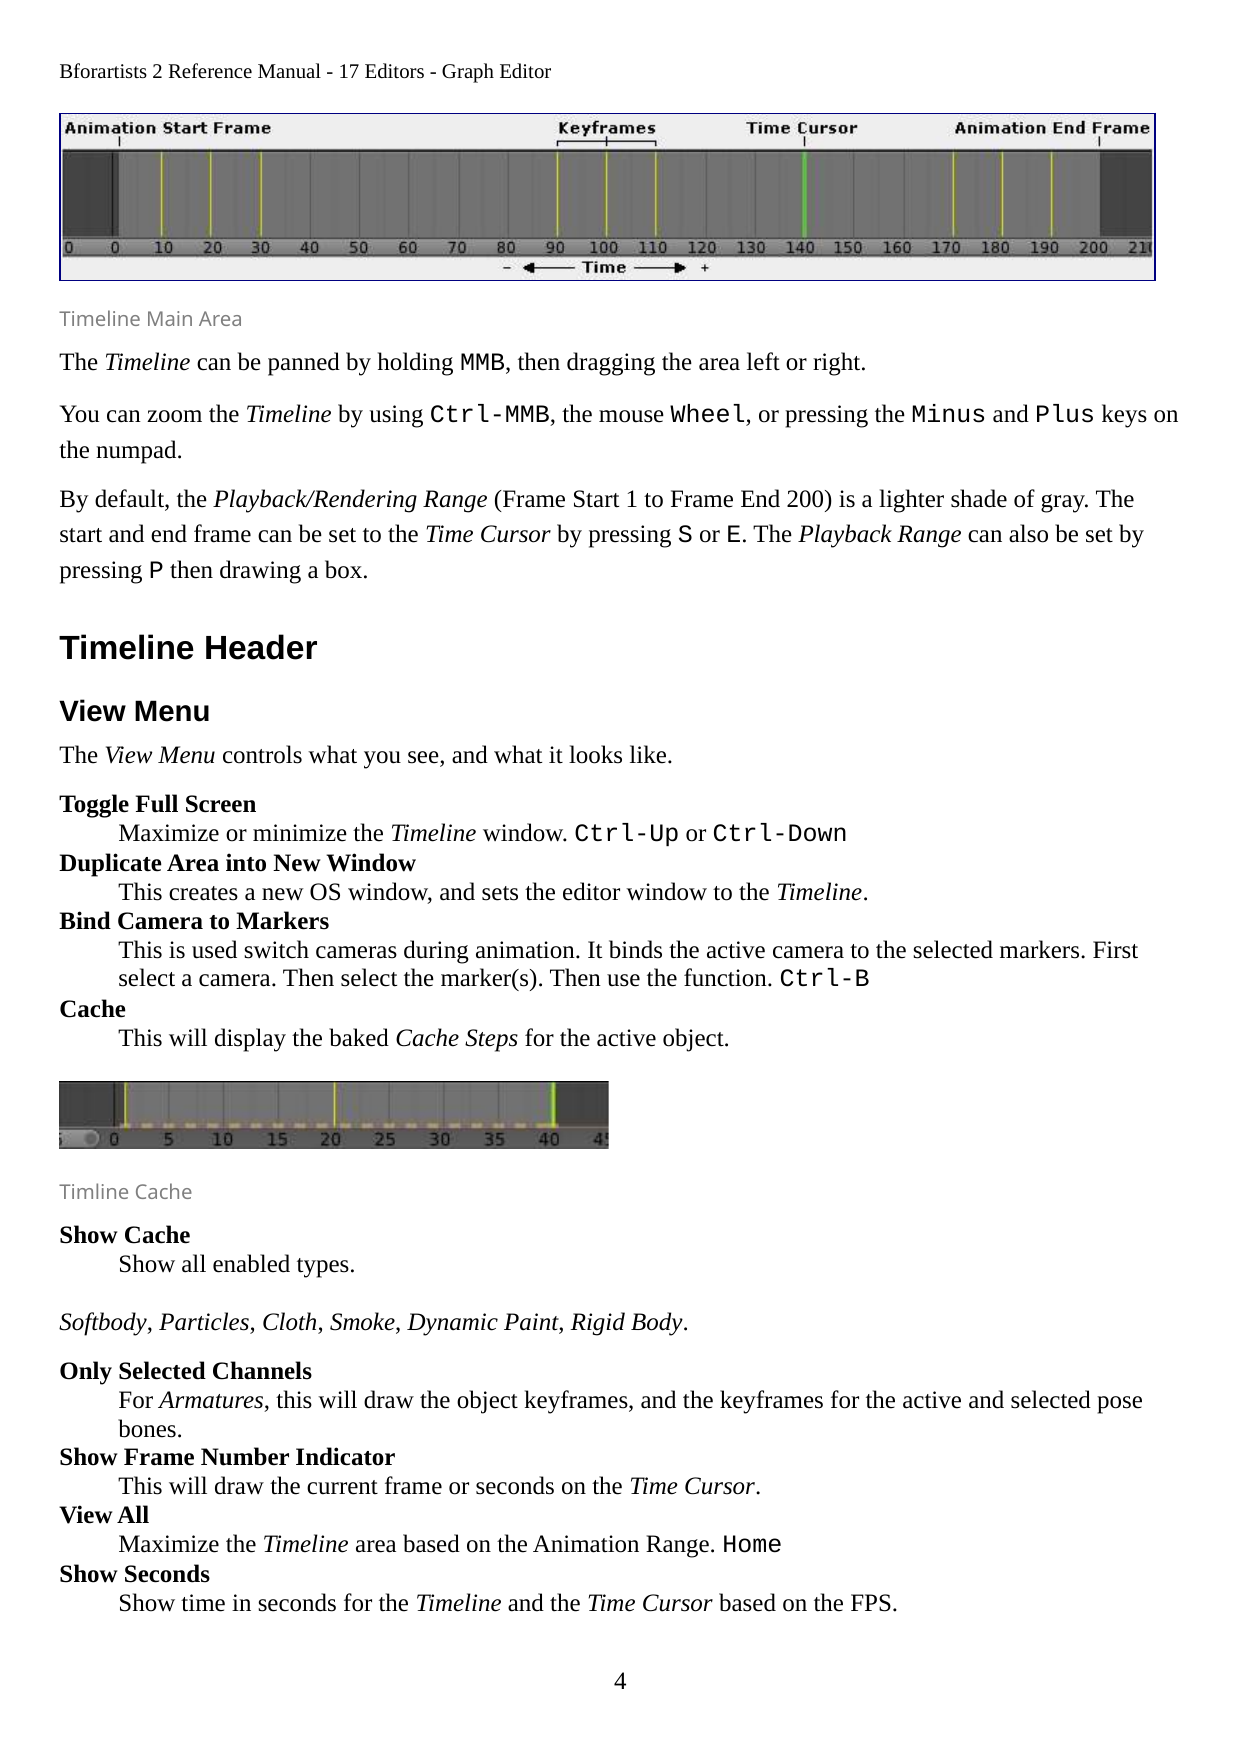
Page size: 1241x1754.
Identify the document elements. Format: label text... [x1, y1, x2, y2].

subtitle View All [59, 1500, 1181, 1529]
list For Armatures, this will draw the object keyframes, and the keyframes for the active and selected pose bones. [118, 1385, 1181, 1442]
text The View Menu controls what you see, and what it looks like. [59, 740, 1181, 769]
text You can zoom the Timeline by using Ctrl-MMB, the mouse Wheel, or pressing the Minus and Plus keys on the numpad. [59, 399, 1181, 464]
subtitle View Menu [59, 694, 1181, 727]
list This is used switch cameras during animation. It binds the active camera to the selected markers. First select a camera. Then select the marker(s). Then use the function. Ctrl-B [118, 935, 1181, 994]
subtitle Timeline Header [59, 628, 1181, 667]
text The Timeline can be panned by holding MMB, then dragging the area left or right. [59, 347, 1181, 378]
subtitle Bind Camera to Markers [59, 906, 1181, 935]
picture [61, 114, 1154, 280]
subtitle Show Cache [59, 1220, 1181, 1249]
text Softbody, Particles, Cloth, Smoke, Dynamic Paint, Rigid Body. [59, 1307, 1181, 1336]
subtitle Duplicate Area into New Window [59, 848, 1181, 877]
list Show time in seconds for the Timeline and the Time Cursor based on the FPS. [118, 1588, 1181, 1617]
text Timline Cache [59, 1174, 1181, 1206]
subtitle Cache [59, 994, 1181, 1023]
list Maximize the Timeline area based on the Animation Range. Home [118, 1529, 1181, 1559]
text By default, the Playback/Rendering Range (Frame Start 1 to Frame End 200) is a lighter shade of gray. The start and end frame can be set to the Time Cursor by pressing S or E. The Playback Range can also be set by pressing P then drawing a box. [59, 484, 1181, 586]
list This will draw the current frame or seconds on the Time Cursor. [118, 1471, 1181, 1500]
list This will display the baked Cache Steps for the active object. [118, 1023, 1181, 1052]
subtitle Show Seconds [59, 1559, 1181, 1588]
subtitle Only Selected Channels [59, 1356, 1181, 1385]
text Timeline Main Area [59, 301, 1181, 333]
subtitle Show Frame Number Indicator [59, 1442, 1181, 1471]
list Maximize or minimize the Timeline window. Ctrl-Up or Ctrl-Down [118, 818, 1181, 848]
picture [59, 1081, 609, 1149]
list Show all enabled types. [118, 1249, 1181, 1278]
subtitle Toggle Full Screen [59, 789, 1181, 818]
list This creates a new OS window, and sets the editor window to the Timeline. [118, 877, 1181, 906]
